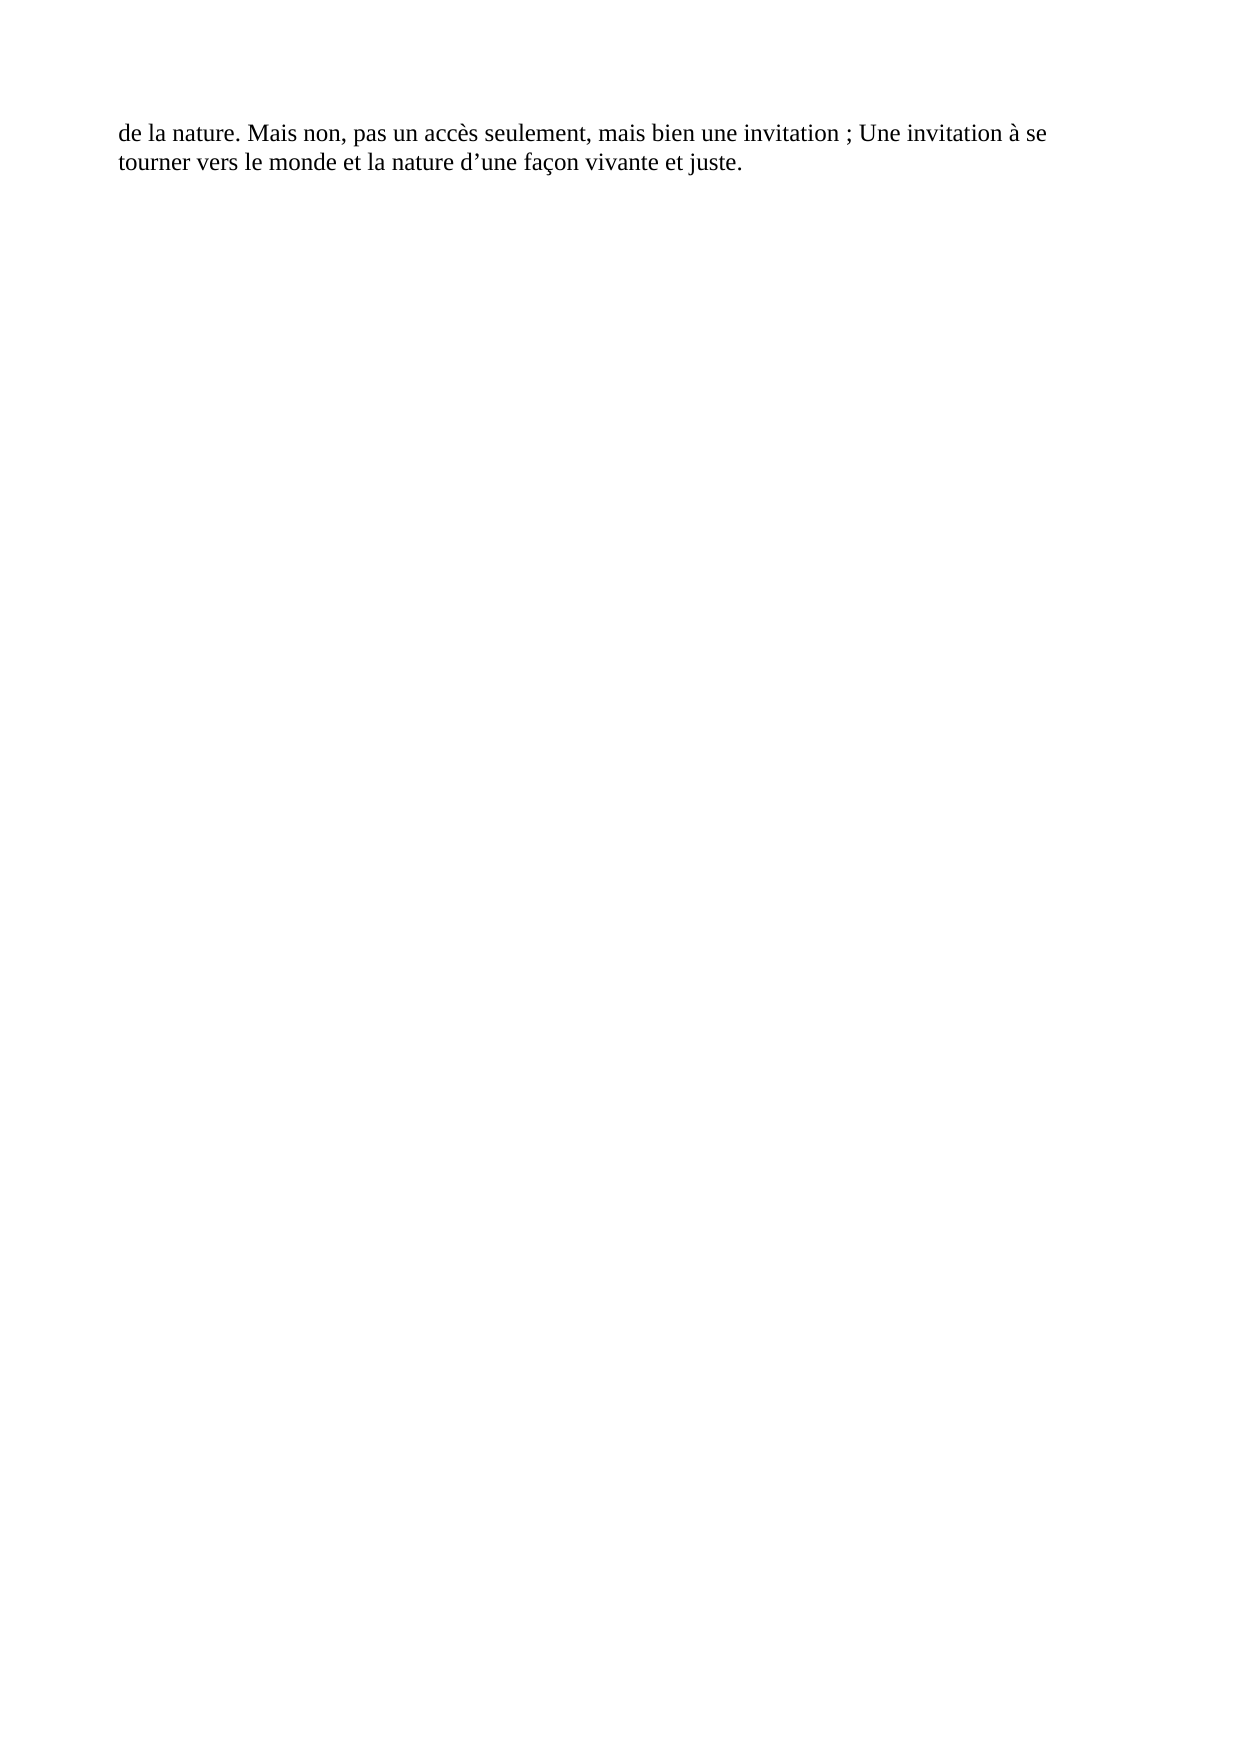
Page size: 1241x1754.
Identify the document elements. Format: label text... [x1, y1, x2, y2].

text de la nature. Mais non, pas un accès seulement, mais bien une invitation ; Une invitation à se tourner vers le monde et la nature d’une façon vivante et juste. [118, 118, 1122, 176]
